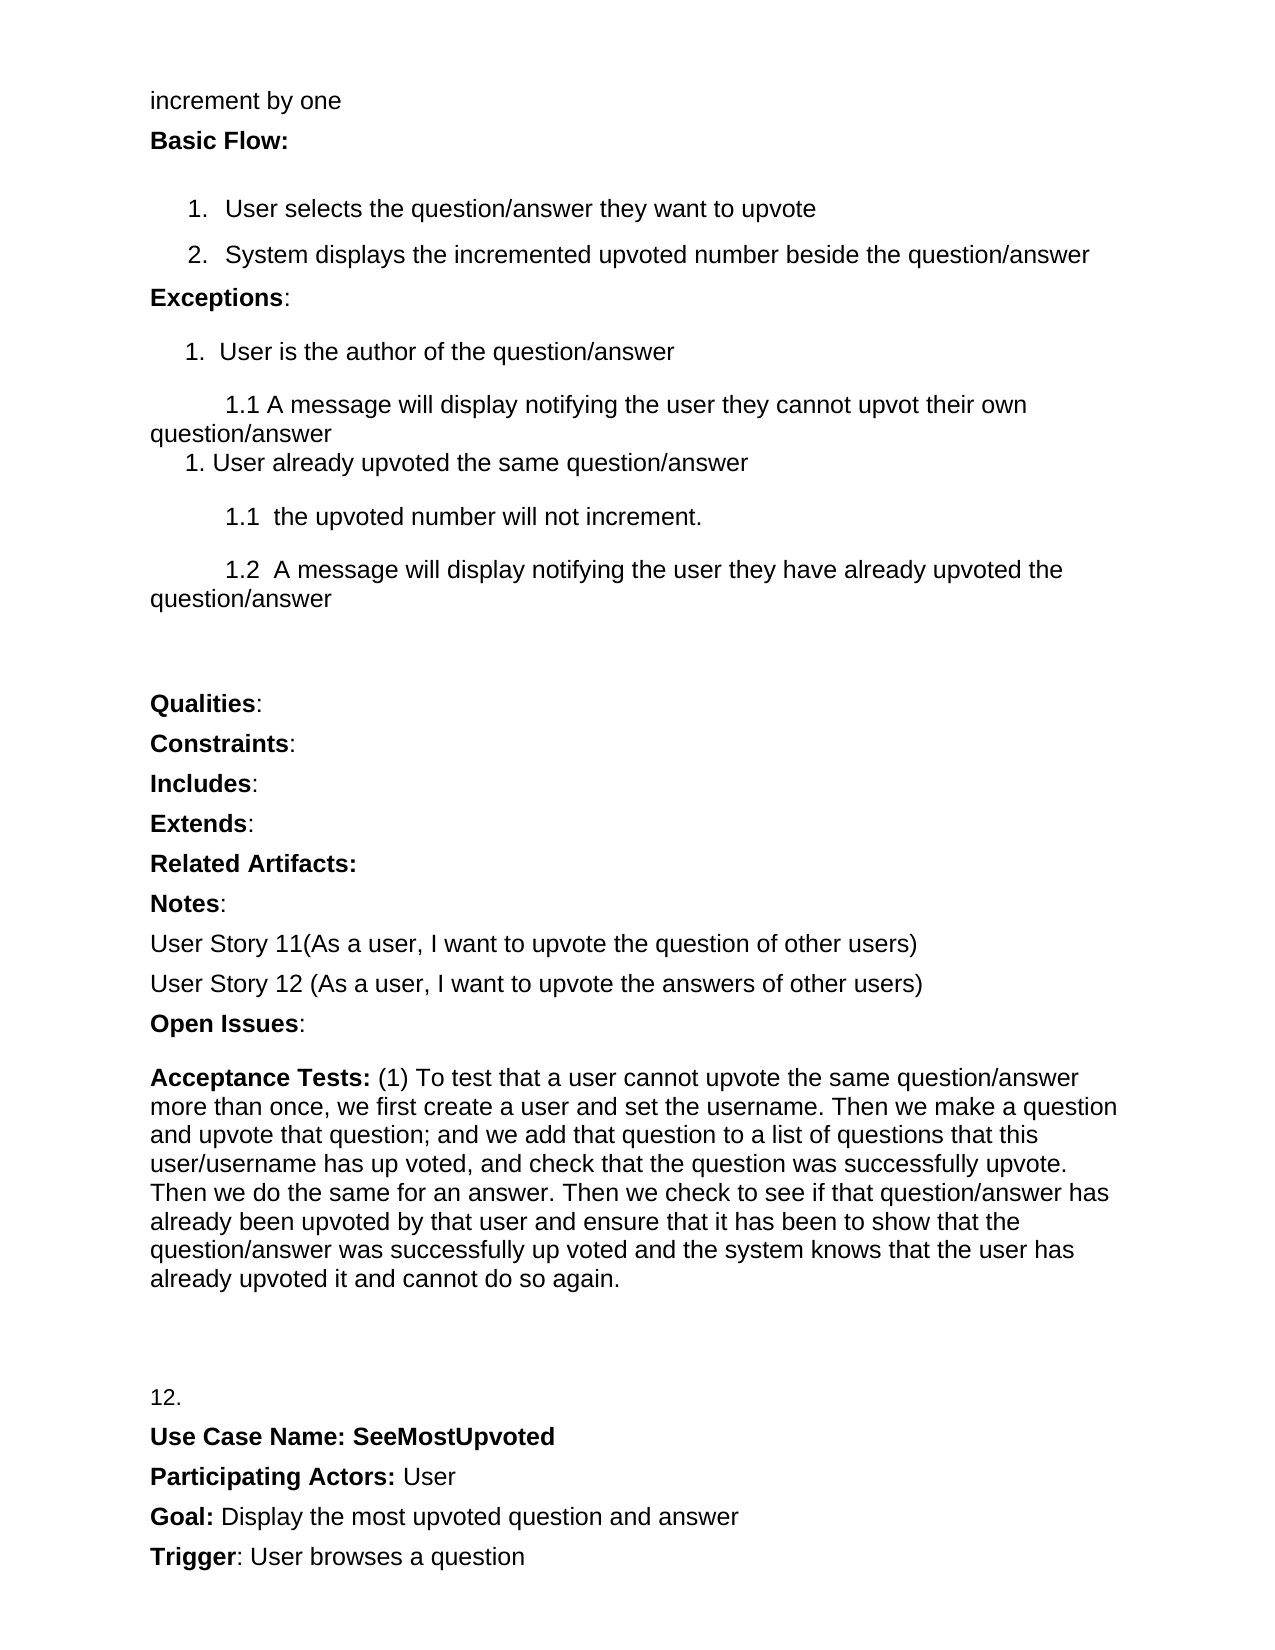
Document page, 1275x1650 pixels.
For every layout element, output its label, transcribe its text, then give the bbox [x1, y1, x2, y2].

list User selects the question/answer they want to upvote [187, 183, 1125, 223]
text 1.1 the upvoted number will not increment. [150, 502, 1125, 530]
text 12. [150, 1384, 1125, 1411]
text 1. User is the author of the question/answer [150, 337, 1125, 365]
list System displays the incremented upvoted number beside the question/answer [187, 229, 1125, 269]
text Acceptance Tests: (1) To test that a user cannot upvote the same question/answer more than once, we first create a user and set the username. Then we make a question and upvote that question; and we add that question to a list of questions that this user/username has up voted, and check that the question was successfully upvote. Then we do the same for an answer. Then we check to see if that question/answer has already been upvoted by that user and ensure that it has been to show that the question/answer was successfully up voted and the system knows that the user has already upvoted it and cannot do so again. [150, 1063, 1125, 1293]
text Exceptions: [150, 272, 1125, 312]
text 1.2 A message will display notifying the user they have already upvoted the question/answer [150, 555, 1125, 613]
text Qualities: Constraints: Includes: Extends: Related Artifacts: Notes: User Story 11(As a user, I want to upvote the question of other users) User Story 12 (As a user, I want to upvote the answers of other users) Open Issues: [150, 638, 1125, 1038]
text 1.1 A message will display notifying the user they cannot upvot their own question/answer 1. User already upvoted the same question/answer [150, 390, 1125, 477]
text Use Case Name: SeeMostUpvoted Participating Actors: User Goal: Display the most upvoted question and answer Trigger: User browses a question [150, 1411, 1125, 1571]
text increment by one Basic Flow: [150, 75, 1125, 155]
